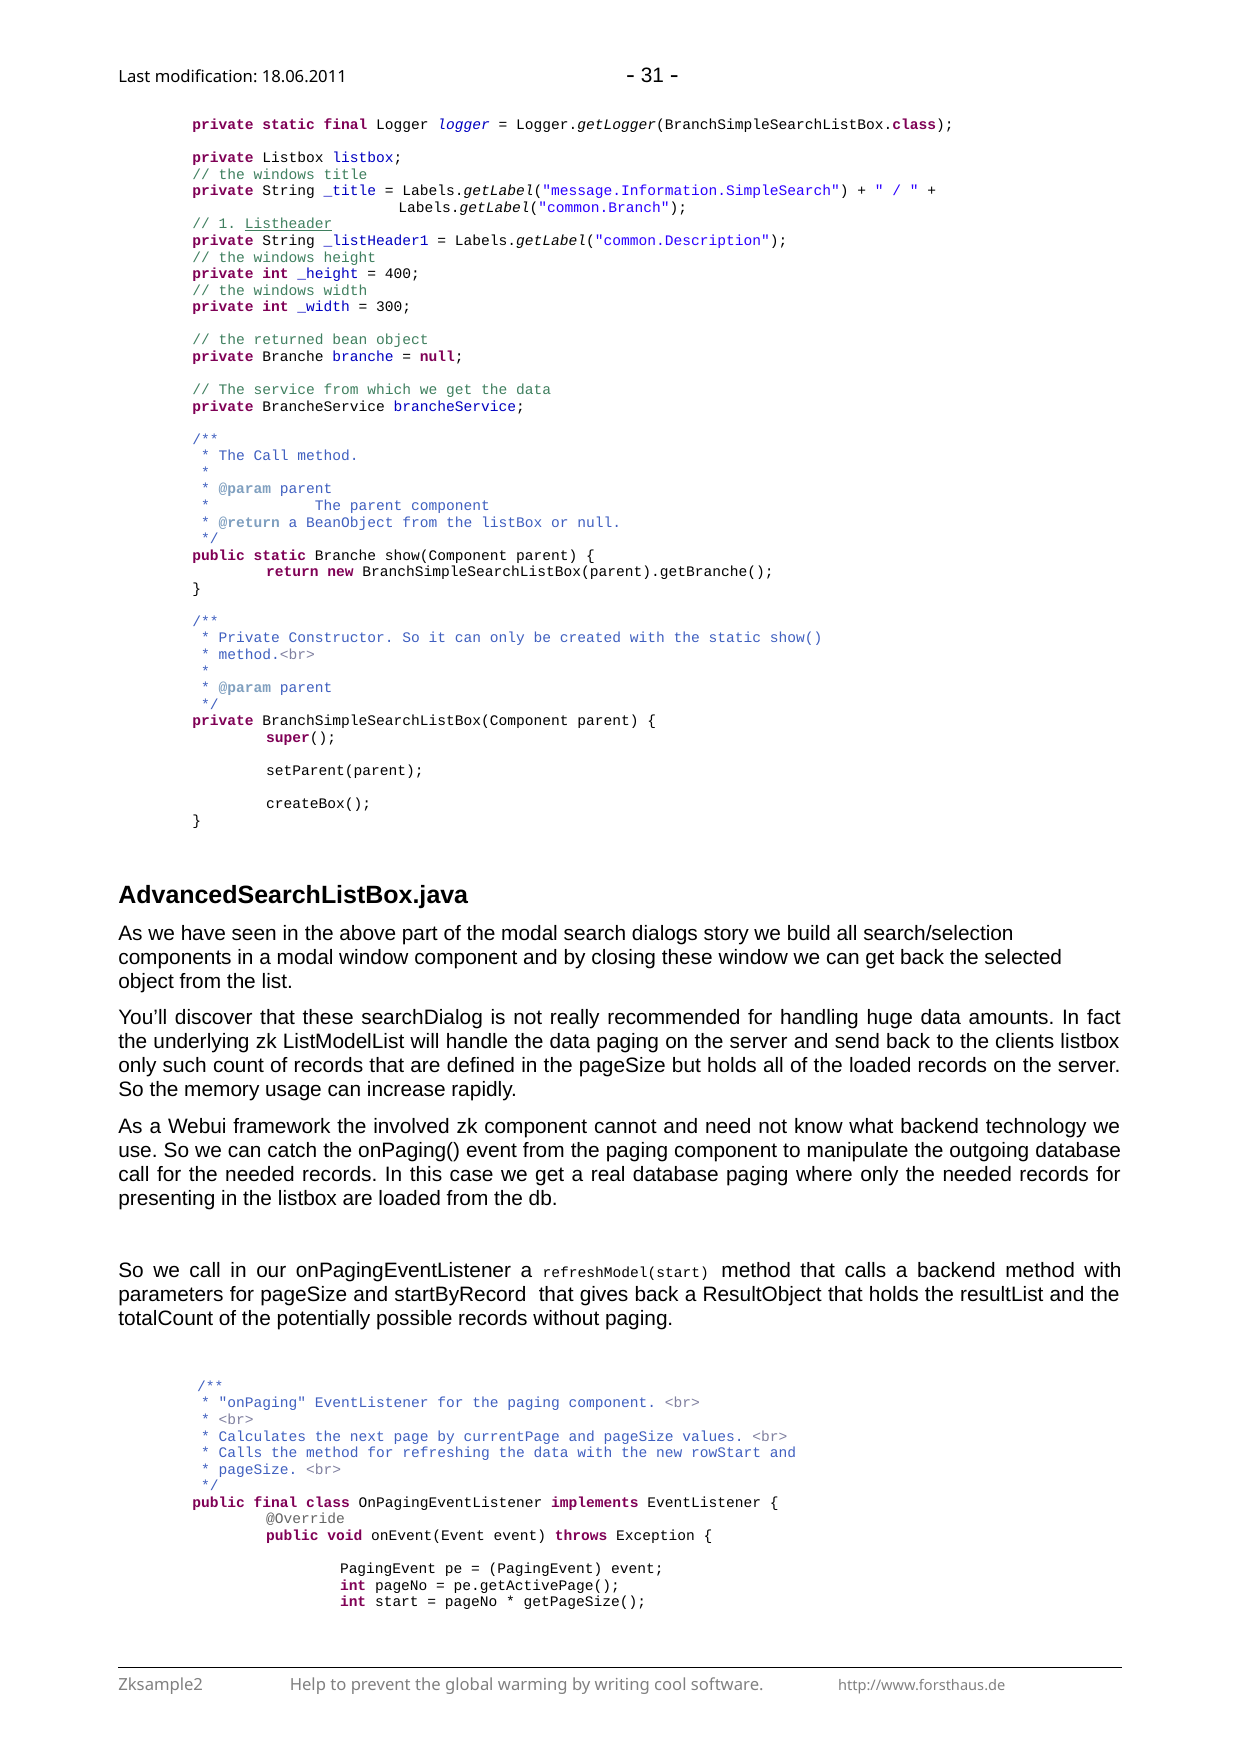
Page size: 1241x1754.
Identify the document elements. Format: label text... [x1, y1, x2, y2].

text } [118, 813, 1122, 829]
text super(); [118, 730, 1122, 747]
text * Calculates the next page by currentPage and pageSize values. <br> [118, 1429, 1122, 1445]
text // the windows width [118, 283, 1122, 299]
text private BrancheService brancheService; [118, 399, 1122, 415]
text } [118, 581, 1122, 598]
text * The parent component [118, 498, 1122, 515]
text createBox(); [118, 796, 1122, 813]
text * @return a BeanObject from the listBox or null. [118, 515, 1122, 531]
text * Private Constructor. So it can only be created with the static show() [118, 631, 1122, 647]
text private int _height = 400; [118, 266, 1122, 283]
text /** [118, 432, 1122, 448]
text int pageNo = pe.getActivePage(); [118, 1578, 1122, 1594]
text * <br> [118, 1412, 1122, 1429]
text * The Call method. [118, 448, 1122, 465]
text So we call in our onPagingEventListener a refreshModel(start) method that calls a backend method with parameters for pageSize and startByRecord that gives back a ResultObject that holds the resultList and the totalCount of the potentially possible records without paging. [118, 1258, 1122, 1330]
text @Override [118, 1512, 1122, 1528]
text * Calls the method for refreshing the data with the new rowStart and [118, 1445, 1122, 1462]
text You’ll discover that these searchDialog is not really recommended for handling huge data amounts. In fact the underlying zk ListModelList will handle the data paging on the server and send back to the clients listbox only such count of records that are defined in the pageSize but holds all of the loaded records on the server. So the memory usage can increase rapidly. [118, 1005, 1122, 1101]
text private Listbox listbox; [118, 150, 1122, 167]
text As we have seen in the above part of the modal search dialogs story we build all search/selection components in a modal window component and by closing these window we can get back the selected object from the list. [118, 921, 1122, 993]
text private int _width = 300; [118, 299, 1122, 316]
text */ [118, 697, 1122, 713]
text // the windows height [118, 250, 1122, 266]
text private String _title = Labels.getLabel("message.Information.SimpleSearch") + " / " + [118, 183, 1122, 200]
text * method.<br> [118, 647, 1122, 664]
text /** [118, 1379, 1122, 1396]
text * pageSize. <br> [118, 1462, 1122, 1478]
text As a Webui framework the involved zk component cannot and need not know what backend technology we use. So we can catch the onPaging() event from the paging component to manipulate the outgoing database call for the needed records. In this case we get a real database paging where only the needed records for presenting in the listbox are loaded from the db. [118, 1113, 1122, 1209]
text int start = pageNo * getPageSize(); [118, 1594, 1122, 1611]
text * "onPaging" EventListener for the paging component. <br> [118, 1396, 1122, 1412]
text return new BranchSimpleSearchListBox(parent).getBranche(); [118, 564, 1122, 581]
text Labels.getLabel("common.Branch"); [118, 200, 1122, 217]
text // 1. Listheader [118, 217, 1122, 233]
text * [118, 465, 1122, 482]
text public final class OnPagingEventListener implements EventListener { [118, 1495, 1122, 1512]
text public static Branche show(Component parent) { [118, 548, 1122, 564]
text // the windows title [118, 167, 1122, 183]
text AdvancedSearchListBox.java [118, 879, 1122, 908]
text private static final Logger logger = Logger.getLogger(BranchSimpleSearchListBox.class); [118, 117, 1122, 134]
text setParent(parent); [118, 763, 1122, 780]
text /** [118, 614, 1122, 631]
text // the returned bean object [118, 333, 1122, 349]
text private Branche branche = null; [118, 349, 1122, 366]
text private String _listHeader1 = Labels.getLabel("common.Description"); [118, 233, 1122, 250]
text */ [118, 531, 1122, 548]
text * @param parent [118, 482, 1122, 498]
text private BranchSimpleSearchListBox(Component parent) { [118, 713, 1122, 730]
text * [118, 664, 1122, 680]
text // The service from which we get the data [118, 382, 1122, 399]
text PagingEvent pe = (PagingEvent) event; [118, 1561, 1122, 1578]
text */ [118, 1478, 1122, 1495]
text * @param parent [118, 680, 1122, 697]
text public void onEvent(Event event) throws Exception { [118, 1528, 1122, 1545]
